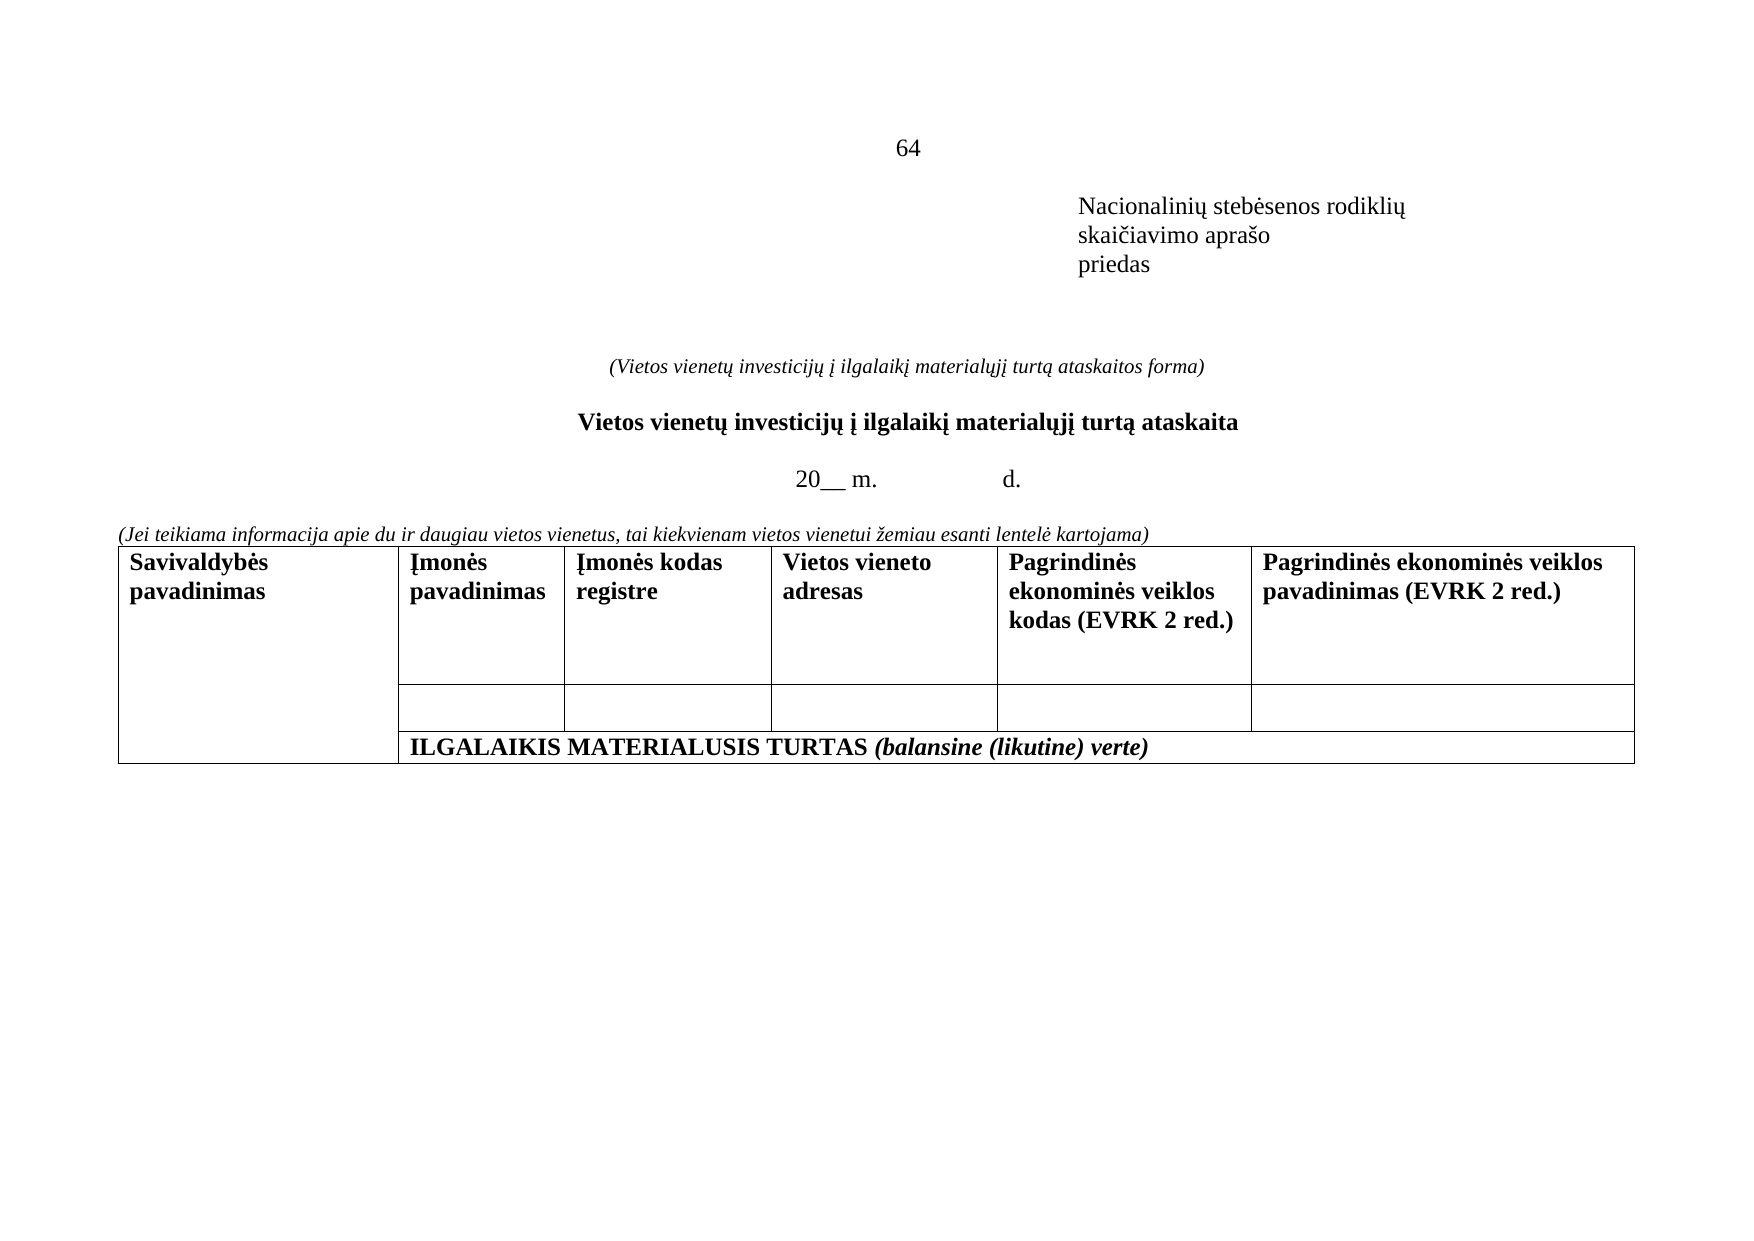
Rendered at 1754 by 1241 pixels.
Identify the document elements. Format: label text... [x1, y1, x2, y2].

table_header Pagrindinės ekonominės veiklos kodas (EVRK 2 red.) [998, 547, 1251, 684]
table_header Pagrindinės ekonominės veiklos pavadinimas (EVRK 2 red.) [1252, 547, 1634, 684]
table_header Savivaldybės pavadinimas [119, 547, 398, 763]
table_cell [772, 685, 997, 731]
text 20__ m. d. [118, 464, 1698, 493]
text Nacionalinių stebėsenos rodiklių [1078, 191, 1698, 220]
table_cell [998, 685, 1251, 731]
table_header Vietos vieneto adresas [772, 547, 997, 684]
text (Vietos vienetų investicijų į ilgalaikį materialųjį turtą ataskaitos forma) [118, 354, 1698, 378]
text Vietos vienetų investicijų į ilgalaikį materialųjį turtą ataskaita [118, 407, 1698, 436]
table_cell [1252, 685, 1634, 731]
table_header Įmonės pavadinimas [399, 547, 564, 684]
table_header Įmonės kodas registre [565, 547, 771, 684]
table_cell [565, 685, 771, 731]
text priedas [1078, 249, 1698, 277]
table_cell [399, 685, 564, 731]
table_cell ILGALAIKIS MATERIALUSIS TURTAS (balansine (likutine) verte) [399, 732, 1634, 763]
text skaičiavimo aprašo [1078, 220, 1698, 249]
text (Jei teikiama informacija apie du ir daugiau vietos vienetus, tai kiekvienam vietos vienetui žemiau esanti lentelė kartojama) [118, 522, 1698, 546]
